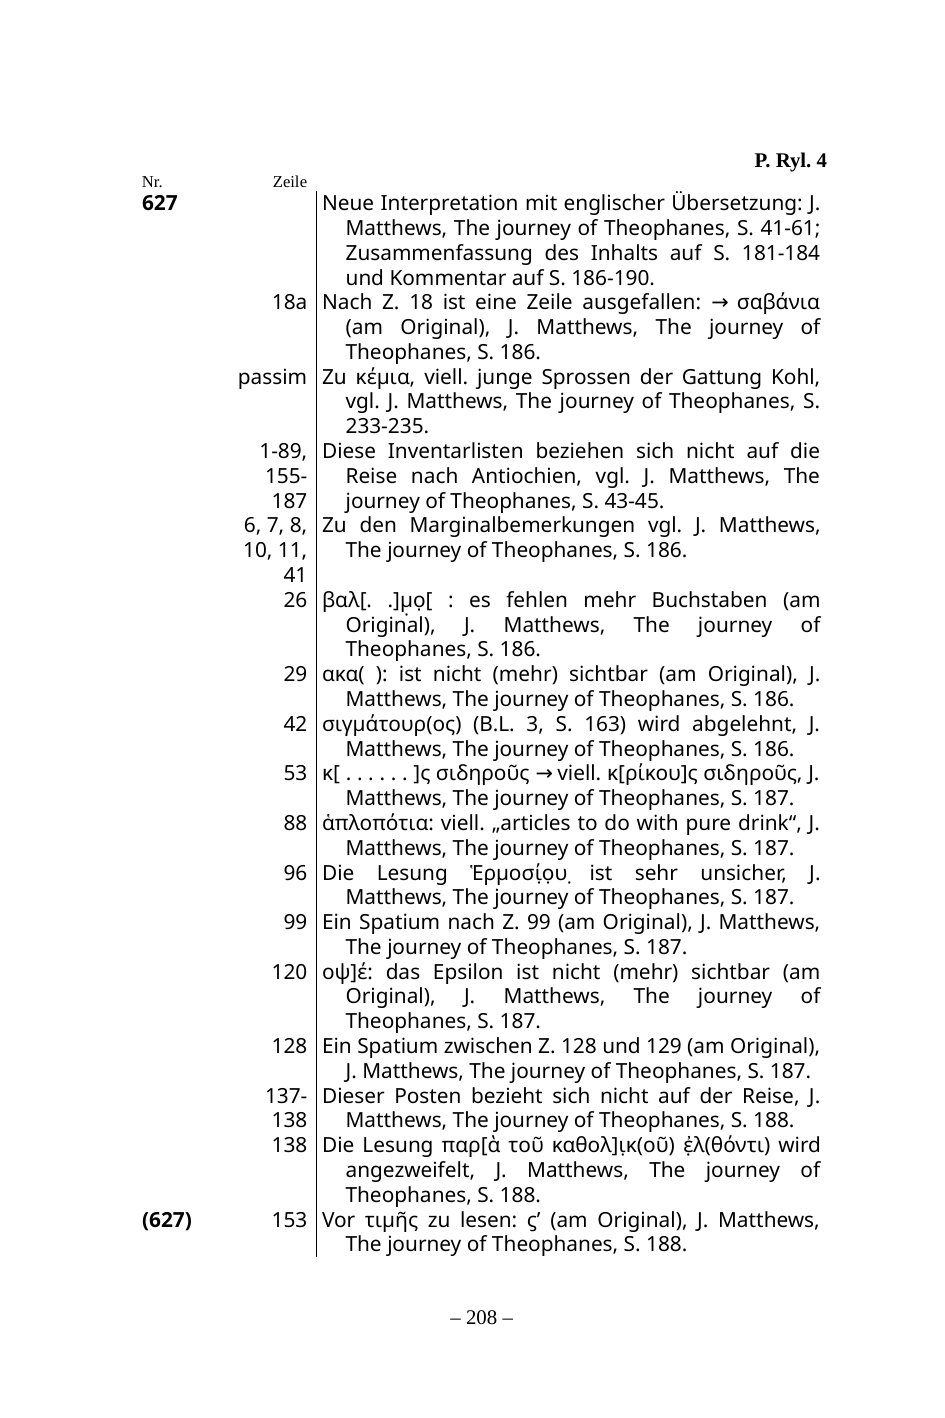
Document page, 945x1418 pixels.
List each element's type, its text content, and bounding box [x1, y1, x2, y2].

table_cell 29 [224, 662, 316, 711]
table_cell Die Lesung Ἑρμοσί̣ο̣υ̣ ist sehr unsicher, J. Matthews, The journey of Theophanes, S. 187. [317, 860, 827, 910]
table_cell Diese Inventarlisten beziehen sich nicht auf die Reise nach Antiochien, vgl. J. Matthews, The journey of Theophanes, S. 43-45. [317, 439, 827, 513]
table_cell 6, 7, 8, 10, 11, 41 [224, 513, 316, 587]
table_cell [136, 364, 224, 439]
table_cell [136, 662, 224, 711]
table_cell [136, 439, 224, 513]
table_cell 137-138 [224, 1083, 316, 1133]
table_cell 53 [224, 761, 316, 811]
table_cell [136, 1083, 224, 1133]
table_cell 88 [224, 811, 316, 860]
table_cell 96 [224, 860, 316, 910]
table_cell 138 [224, 1133, 316, 1207]
table_cell βαλ[. .]μ̣ο̣[ : es fehlen mehr Buchstaben (am Original), J. Matthews, The journey of Theophanes, S. 186. [317, 588, 827, 662]
table_cell 627 [136, 191, 316, 290]
table_cell Neue Interpretation mit englischer Übersetzung: J. Matthews, The journey of Theophanes, S. 41-61; Zusammenfassung des Inhalts auf S. 181-184 und Kommentar auf S. 186-190. [317, 191, 827, 290]
table_cell Zu κέμια, viell. junge Sprossen der Gattung Kohl, vgl. J. Matthews, The journey of Theophanes, S. 233-235. [317, 364, 827, 439]
table_cell [136, 959, 224, 1034]
table_cell ἁπλοπότια: viell. „articles to do with pure drink“, J. Matthews, The journey of Theophanes, S. 187. [317, 811, 827, 860]
table_cell 1-89, 155-187 [224, 439, 316, 513]
table_cell [136, 1034, 224, 1083]
table_cell 153 [224, 1207, 316, 1257]
table_cell 120 [224, 959, 316, 1034]
table_cell Ein Spatium zwischen Z. 128 und 129 (am Original), J. Matthews, The journey of Theophanes, S. 187. [317, 1034, 827, 1083]
table_cell [136, 811, 224, 860]
table_cell 128 [224, 1034, 316, 1083]
table_cell κ[ . . . . . . ]ς σιδηροῦς → viell. κ[ρίκου]ς σιδηροῦς, J. Matthews, The journey of Theophanes, S. 187. [317, 761, 827, 811]
table_cell passim [224, 364, 316, 439]
table_cell [136, 290, 224, 364]
table_cell [136, 513, 224, 587]
table_cell [136, 761, 224, 811]
table_cell Die Lesung παρ[ὰ τοῦ καθολ]ι̣κ(οῦ) ἐ̣λ(θόντι) wird angezweifelt, J. Matthews, The journey of Theophanes, S. 188. [317, 1133, 827, 1207]
table_cell 99 [224, 910, 316, 959]
table_cell [136, 1133, 224, 1207]
table_cell 42 [224, 711, 316, 761]
table_cell [136, 711, 224, 761]
table_cell 18a [224, 290, 316, 364]
table_cell Vor τιμῆς zu lesen: ϛ’ (am Original), J. Matthews, The journey of Theophanes, S. 188. [317, 1207, 827, 1257]
table_cell Nach Z. 18 ist eine Zeile ausgefallen: → σαβάνια (am Original), J. Matthews, The journey of Theophanes, S. 186. [317, 290, 827, 364]
table_cell ακα( ): ist nicht (mehr) sichtbar (am Original), J. Matthews, The journey of Theophanes, S. 186. [317, 662, 827, 711]
table_cell [136, 910, 224, 959]
table_cell σιγμάτουρ(ος) (B.L. 3, S. 163) wird abgelehnt, J. Matthews, The journey of Theophanes, S. 186. [317, 711, 827, 761]
table_cell Dieser Posten bezieht sich nicht auf der Reise, J. Matthews, The journey of Theophanes, S. 188. [317, 1083, 827, 1133]
table_cell [136, 860, 224, 910]
table_cell Ein Spatium nach Z. 99 (am Original), J. Matthews, The journey of Theophanes, S. 187. [317, 910, 827, 959]
table_cell (627) [136, 1207, 224, 1257]
table_cell 26 [224, 588, 316, 662]
table_cell [136, 588, 224, 662]
table_cell οψ]έ: das Epsilon ist nicht (mehr) sichtbar (am Original), J. Matthews, The journey of Theophanes, S. 187. [317, 959, 827, 1034]
table_cell Zu den Marginalbemerkungen vgl. J. Matthews, The journey of Theophanes, S. 186. [317, 513, 827, 587]
